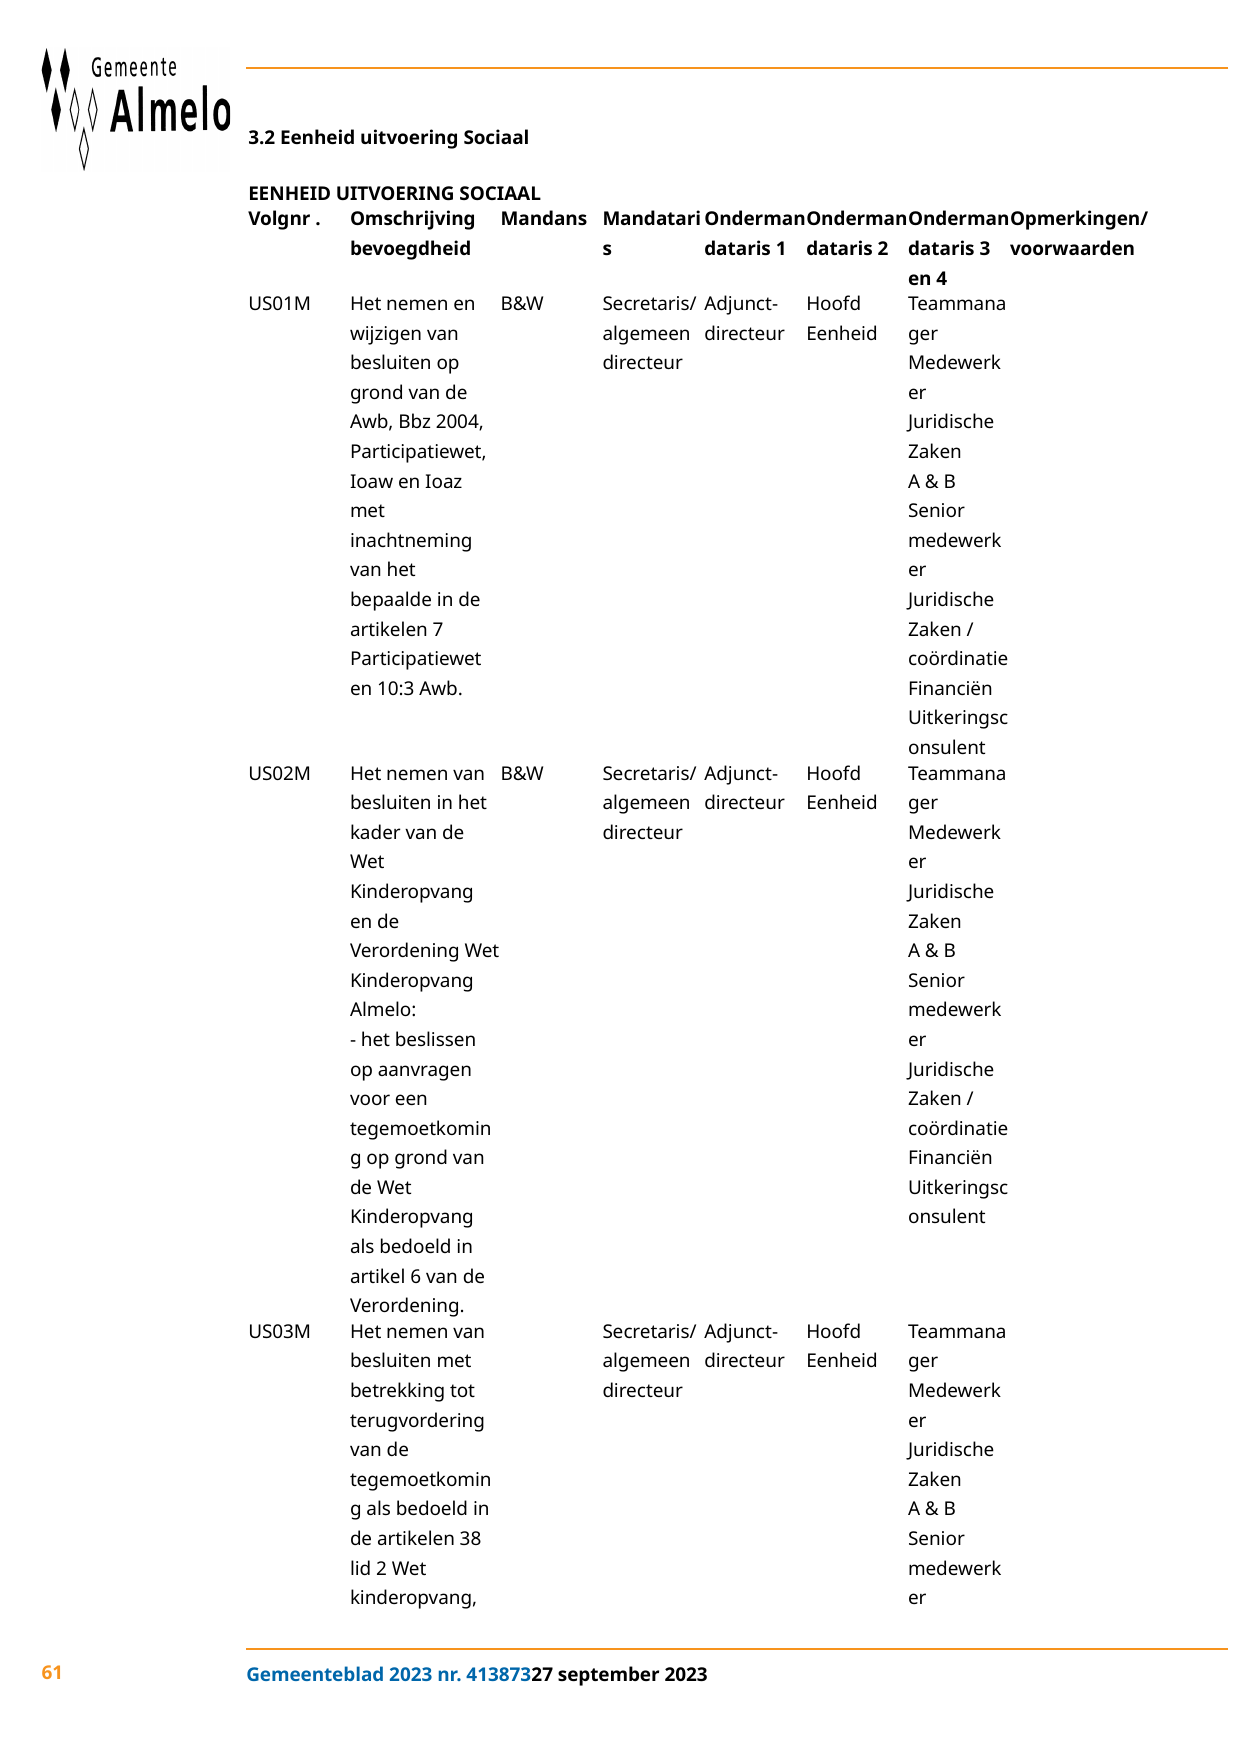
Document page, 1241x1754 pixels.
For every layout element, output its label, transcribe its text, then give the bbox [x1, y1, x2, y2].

table_cell Secretaris/ algemeen directeur [602, 1318, 704, 1610]
table_cell Omschrijving bevoegdheid [350, 206, 500, 290]
table_cell [1010, 1318, 1152, 1610]
table_cell Volgnr . [248, 206, 350, 290]
table_cell US03M [248, 1318, 350, 1610]
table_cell [500, 1318, 602, 1610]
text 3.2 Eenheid uitvoering Sociaal [248, 124, 1152, 150]
table_cell [1010, 290, 1152, 760]
table_cell US01M [248, 290, 350, 760]
table_cell Adjunct-directeur [704, 290, 806, 760]
table_cell Ondermandataris 3 en 4 [908, 206, 1010, 290]
table_cell Het nemen van besluiten met betrekking tot terugvordering van de tegemoetkoming als bedoeld in de artikelen 38 lid 2 Wet kinderopvang, [350, 1318, 500, 1610]
table_cell Hoofd Eenheid [806, 290, 908, 760]
table_cell Mandataris [602, 206, 704, 290]
table_cell Hoofd Eenheid [806, 1318, 908, 1610]
picture [41, 47, 231, 172]
table_cell Hoofd Eenheid [806, 760, 908, 1318]
table_cell US02M [248, 760, 350, 1318]
table_cell Het nemen van besluiten in het kader van de Wet Kinderopvang en de Verordening Wet Kinderopvang Almelo: - het beslissen op aanvragen voor een tegemoetkoming op grond van de Wet Kinderopvang als bedoeld in artikel 6 van de Verordening. [350, 760, 500, 1318]
table_cell Teammanager Medewerker Juridische Zaken A & B Senior medewerker Juridische Zaken / coördinatie Financiën Uitkeringsconsulent [908, 290, 1010, 760]
table_cell Adjunct-directeur [704, 760, 806, 1318]
table_cell Teammanager Medewerker Juridische Zaken A & B Senior medewerker [908, 1318, 1010, 1610]
table_cell Secretaris/ algemeen directeur [602, 290, 704, 760]
table_cell Ondermandataris 1 [704, 206, 806, 290]
table_cell Mandans [500, 206, 602, 290]
table_cell Het nemen en wijzigen van besluiten op grond van de Awb, Bbz 2004, Participatiewet, Ioaw en Ioaz met inachtneming van het bepaalde in de artikelen 7 Participatiewet en 10:3 Awb. [350, 290, 500, 760]
table_cell B&W [500, 760, 602, 1318]
table_cell Opmerkingen/voorwaarden [1010, 206, 1152, 290]
table_cell B&W [500, 290, 602, 760]
table_cell Secretaris/ algemeen directeur [602, 760, 704, 1318]
table_cell Teammanager Medewerker Juridische Zaken A & B Senior medewerker Juridische Zaken / coördinatie Financiën Uitkeringsconsulent [908, 760, 1010, 1318]
table_cell Adjunct-directeur [704, 1318, 806, 1610]
table_header EENHEID UITVOERING SOCIAAL [248, 180, 1152, 206]
table_cell [1010, 760, 1152, 1318]
table_cell Ondermandataris 2 [806, 206, 908, 290]
